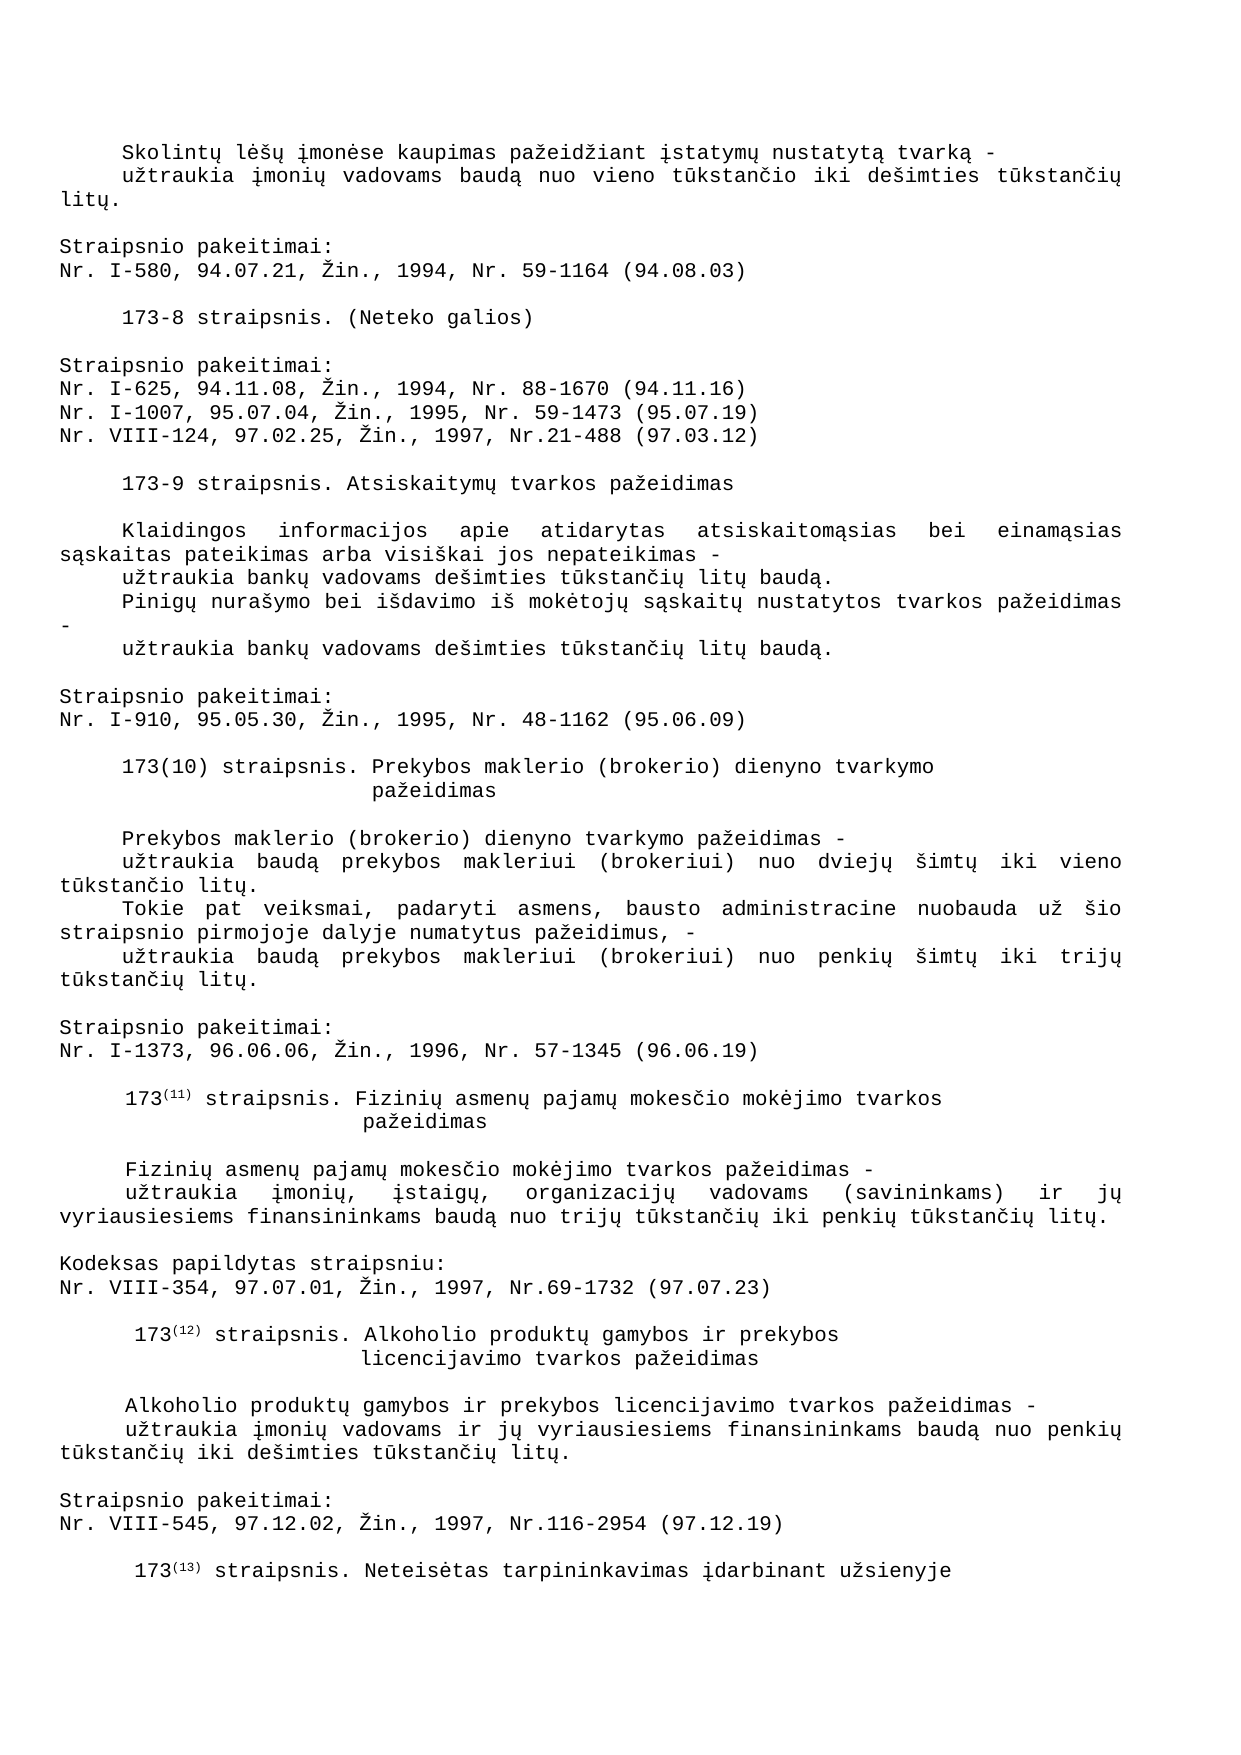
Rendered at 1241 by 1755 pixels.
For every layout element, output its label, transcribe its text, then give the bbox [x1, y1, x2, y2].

text Straipsnio pakeitimai: [59, 236, 1122, 260]
text Nr. VIII-124, 97.02.25, Žin., 1997, Nr.21-488 (97.03.12) [59, 426, 1122, 449]
text pažeidimas [59, 1111, 1122, 1135]
text užtraukia baudą prekybos makleriui (brokeriui) nuo penkių šimtų iki trijų tūkstančių litų. [59, 946, 1122, 993]
text Tokie pat veiksmai, padaryti asmens, bausto administracine nuobauda už šio straipsnio pirmojoje dalyje numatytus pažeidimus, - [59, 898, 1122, 946]
text užtraukia bankų vadovams dešimties tūkstančių litų baudą. [59, 638, 1122, 662]
text Klaidingos informacijos apie atidarytas atsiskaitomąsias bei einamąsias sąskaitas pateikimas arba visiškai jos nepateikimas - [59, 520, 1122, 567]
text Nr. I-580, 94.07.21, Žin., 1994, Nr. 59-1164 (94.08.03) [59, 260, 1122, 284]
text 173(12) straipsnis. Alkoholio produktų gamybos ir prekybos [134, 1324, 1122, 1348]
text 173-8 straipsnis. (Neteko galios) [59, 307, 1122, 331]
text Straipsnio pakeitimai: [59, 1489, 1122, 1513]
text užtraukia įmonių, įstaigų, organizacijų vadovams (savininkams) ir jų vyriausiesiems finansininkams baudą nuo trijų tūkstančių iki penkių tūkstančių litų. [59, 1182, 1122, 1229]
text 173(13) straipsnis. Neteisėtas tarpininkavimas įdarbinant užsienyje [59, 1561, 1122, 1584]
text Nr. I-1373, 96.06.06, Žin., 1996, Nr. 57-1345 (96.06.19) [59, 1040, 1122, 1064]
text užtraukia bankų vadovams dešimties tūkstančių litų baudą. [59, 567, 1122, 591]
text 173(10) straipsnis. Prekybos maklerio (brokerio) dienyno tvarkymo [59, 757, 1122, 780]
text 173(11) straipsnis. Fizinių asmenų pajamų mokesčio mokėjimo tvarkos [59, 1088, 1122, 1111]
text Straipsnio pakeitimai: [59, 1017, 1122, 1040]
text Nr. VIII-354, 97.07.01, Žin., 1997, Nr.69-1732 (97.07.23) [59, 1277, 1122, 1300]
text Straipsnio pakeitimai: [59, 354, 1122, 378]
text Pinigų nurašymo bei išdavimo iš mokėtojų sąskaitų nustatytos tvarkos pažeidimas - [59, 591, 1122, 638]
text Nr. I-910, 95.05.30, Žin., 1995, Nr. 48-1162 (95.06.09) [59, 709, 1122, 733]
text Nr. I-1007, 95.07.04, Žin., 1995, Nr. 59-1473 (95.07.19) [59, 402, 1122, 426]
text Nr. VIII-545, 97.12.02, Žin., 1997, Nr.116-2954 (97.12.19) [59, 1513, 1122, 1537]
text Alkoholio produktų gamybos ir prekybos licencijavimo tvarkos pažeidimas - [59, 1395, 1122, 1419]
text Prekybos maklerio (brokerio) dienyno tvarkymo pažeidimas - [59, 827, 1122, 851]
text Fizinių asmenų pajamų mokesčio mokėjimo tvarkos pažeidimas - [59, 1158, 1122, 1182]
text pažeidimas [59, 780, 1122, 804]
text užtraukia baudą prekybos makleriui (brokeriui) nuo dviejų šimtų iki vieno tūkstančio litų. [59, 851, 1122, 898]
text užtraukia įmonių vadovams baudą nuo vieno tūkstančio iki dešimties tūkstančių litų. [59, 165, 1122, 213]
text užtraukia įmonių vadovams ir jų vyriausiesiems finansininkams baudą nuo penkių tūkstančių iki dešimties tūkstančių litų. [59, 1419, 1122, 1466]
text Kodeksas papildytas straipsniu: [59, 1253, 1122, 1277]
text Straipsnio pakeitimai: [59, 686, 1122, 709]
text 173-9 straipsnis. Atsiskaitymų tvarkos pažeidimas [59, 473, 1122, 496]
text Skolintų lėšų įmonėse kaupimas pažeidžiant įstatymų nustatytą tvarką - [59, 142, 1122, 165]
text Nr. I-625, 94.11.08, Žin., 1994, Nr. 88-1670 (94.11.16) [59, 378, 1122, 402]
text licencijavimo tvarkos pažeidimas [134, 1348, 1122, 1371]
